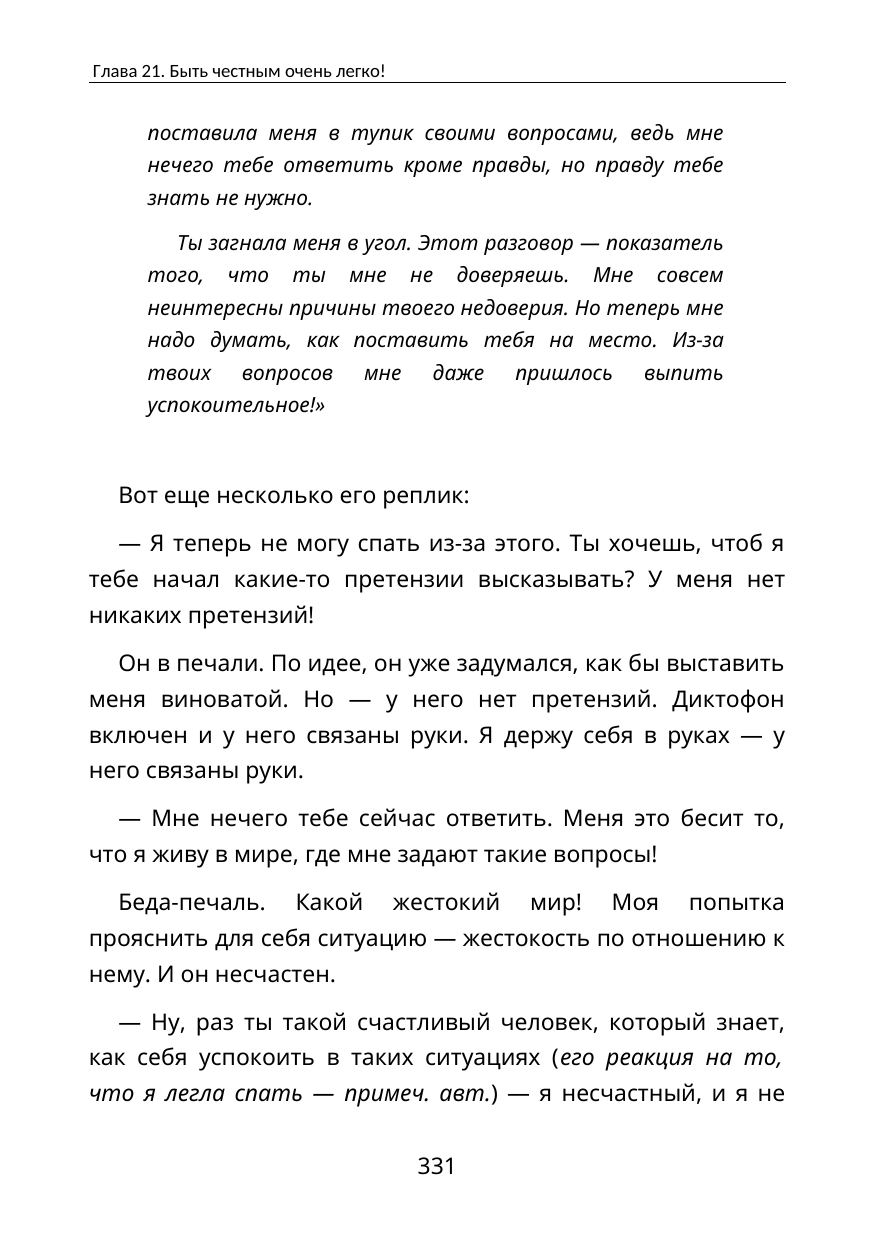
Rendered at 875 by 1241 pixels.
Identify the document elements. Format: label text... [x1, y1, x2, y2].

text — Ну, раз ты такой счастливый человек, который знает, как себя успокоить в таких ситуациях (его реакция на то, что я легла спать — примеч. авт.) — я несчастный, и я не [88, 1005, 786, 1108]
text Ты загнала меня в угол. Этот разговор — показатель того, что ты мне не доверяешь. Мне совсем неинтересны причины твоего недоверия. Но теперь мне надо думать, как поставить тебя на место. Из-за твоих вопросов мне даже пришлось выпить успокоительное!» [147, 228, 727, 419]
text Он в печали. По идее, он уже задумался, как бы выставить меня виноватой. Но — у него нет претензий. Диктофон включен и у него связаны руки. Я держу себя в руках — у него связаны руки. [88, 647, 786, 786]
text — Я теперь не могу спать из-за этого. Ты хочешь, чтоб я тебе начал какие-то претензии высказывать? У меня нет никаких претензий! [88, 527, 786, 630]
text — Мне нечего тебе сейчас ответить. Меня это бесит то, что я живу в мире, где мне задают такие вопросы! [88, 802, 786, 869]
text Вот еще несколько его реплик: [88, 479, 786, 511]
text поставила меня в тупик своими вопросами, ведь мне нечего тебе ответить кроме правды, но правду тебе знать не нужно. [147, 118, 727, 212]
text Беда-печаль. Какой жестокий мир! Моя попытка прояснить для себя ситуацию — жестокость по отношению к нему. И он несчастен. [88, 886, 786, 989]
